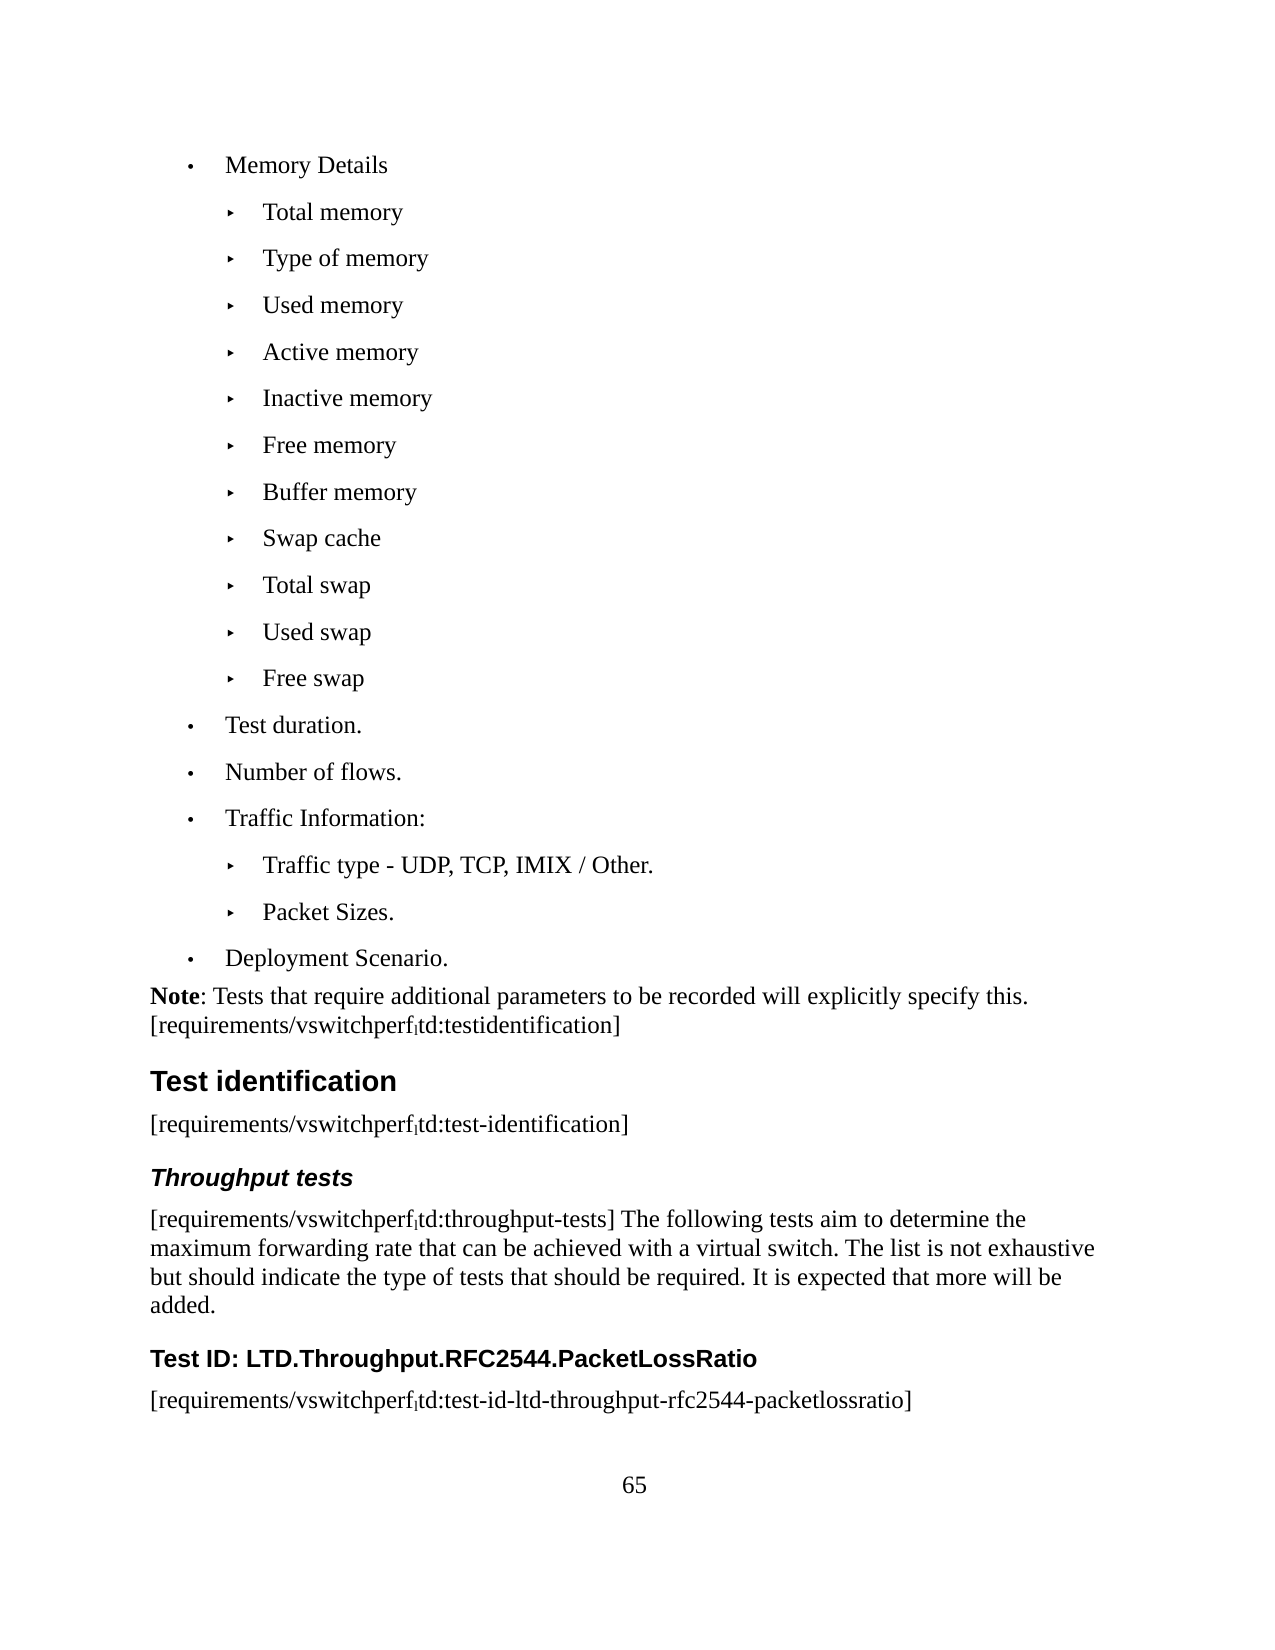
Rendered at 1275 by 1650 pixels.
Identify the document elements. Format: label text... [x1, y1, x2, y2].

list Total memory [225, 197, 1125, 225]
list Packet Sizes. [225, 897, 1125, 925]
list Traffic Information: [187, 803, 1125, 832]
list Type of memory [225, 243, 1125, 272]
list Free swap [225, 663, 1125, 692]
list Inactive memory [225, 383, 1125, 412]
list Used swap [225, 617, 1125, 645]
text [requirements/vswitchperfltd:throughput-tests] The following tests aim to determine the maximum forwarding rate that can be achieved with a virtual switch. The list is not exhaustive but should indicate the type of tests that should be required. It is expected that more will be added. [150, 1204, 1125, 1319]
list Swap cache [225, 523, 1125, 552]
text Note: Tests that require additional parameters to be recorded will explicitly specify this. [requirements/vswitchperfltd:testidentification] [150, 981, 1125, 1038]
list Deployment Scenario. [187, 943, 1125, 972]
list Buffer memory [225, 477, 1125, 505]
text [requirements/vswitchperfltd:test-id-ltd-throughput-rfc2544-packetlossratio] [150, 1385, 1125, 1414]
list Free memory [225, 430, 1125, 459]
text [requirements/vswitchperfltd:test-identification] [150, 1109, 1125, 1138]
list Traffic type - UDP, TCP, IMIX / Other. [225, 850, 1125, 879]
subtitle Throughput tests [150, 1163, 1125, 1192]
subtitle Test identification [150, 1063, 1125, 1097]
list Used memory [225, 290, 1125, 319]
list Memory Details [187, 150, 1125, 179]
list Test duration. [187, 710, 1125, 739]
subtitle Test ID: LTD.Throughput.RFC2544.PacketLossRatio [150, 1344, 1125, 1373]
list Total swap [225, 570, 1125, 599]
list Active memory [225, 337, 1125, 365]
list Number of flows. [187, 757, 1125, 785]
